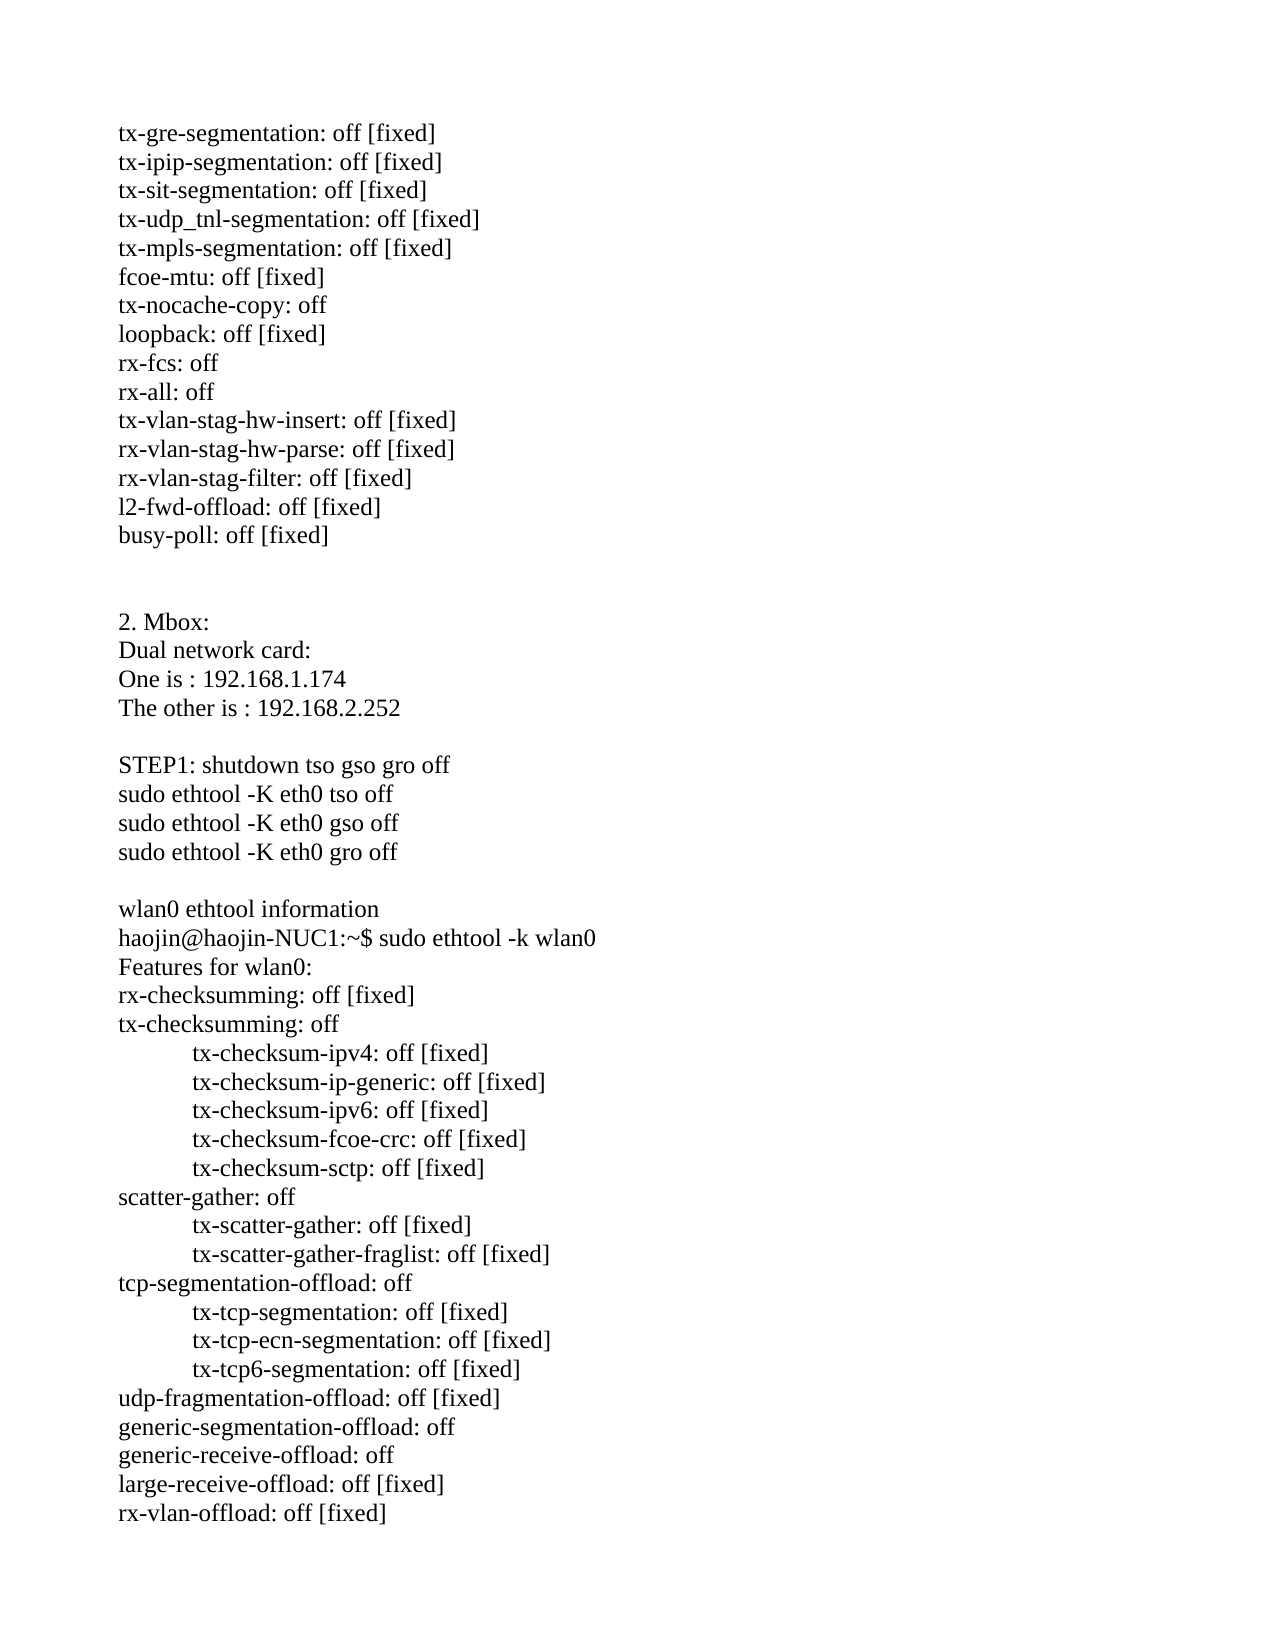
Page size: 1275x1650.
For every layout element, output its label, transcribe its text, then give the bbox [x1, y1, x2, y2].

text tx-checksumming: off [118, 1009, 1157, 1038]
text generic-segmentation-offload: off [118, 1412, 1157, 1441]
text rx-vlan-offload: off [fixed] [118, 1498, 1157, 1527]
text rx-checksumming: off [fixed] [118, 981, 1157, 1009]
text The other is : 192.168.2.252 [118, 693, 1157, 722]
text tx-sit-segmentation: off [fixed] [118, 176, 1157, 204]
text 2. Mbox: [118, 607, 1157, 636]
text tcp-segmentation-offload: off [118, 1268, 1157, 1297]
text Dual network card: [118, 636, 1157, 664]
text rx-fcs: off [118, 348, 1157, 377]
text udp-fragmentation-offload: off [fixed] [118, 1383, 1157, 1412]
text l2-fwd-offload: off [fixed] [118, 492, 1157, 521]
text rx-all: off [118, 377, 1157, 406]
text tx-mpls-segmentation: off [fixed] [118, 233, 1157, 262]
text large-receive-offload: off [fixed] [118, 1469, 1157, 1498]
text rx-vlan-stag-hw-parse: off [fixed] [118, 434, 1157, 463]
text generic-receive-offload: off [118, 1441, 1157, 1469]
text tx-checksum-sctp: off [fixed] [118, 1153, 1157, 1182]
text tx-checksum-ip-generic: off [fixed] [118, 1067, 1157, 1096]
text tx-scatter-gather-fraglist: off [fixed] [118, 1239, 1157, 1268]
text haojin@haojin-NUC1:~$ sudo ethtool -k wlan0 [118, 923, 1157, 952]
text tx-gre-segmentation: off [fixed] [118, 118, 1157, 147]
text wlan0 ethtool information [118, 894, 1157, 923]
text tx-scatter-gather: off [fixed] [118, 1211, 1157, 1239]
text STEP1: shutdown tso gso gro off [118, 751, 1157, 779]
text tx-tcp-ecn-segmentation: off [fixed] [118, 1326, 1157, 1354]
text tx-checksum-ipv4: off [fixed] [118, 1038, 1157, 1067]
text sudo ethtool -K eth0 gso off [118, 808, 1157, 837]
text tx-checksum-fcoe-crc: off [fixed] [118, 1124, 1157, 1153]
text sudo ethtool -K eth0 tso off [118, 779, 1157, 808]
text loopback: off [fixed] [118, 319, 1157, 348]
text scatter-gather: off [118, 1182, 1157, 1211]
text tx-vlan-stag-hw-insert: off [fixed] [118, 406, 1157, 434]
text tx-tcp6-segmentation: off [fixed] [118, 1354, 1157, 1383]
text One is : 192.168.1.174 [118, 664, 1157, 693]
text tx-nocache-copy: off [118, 291, 1157, 319]
text Features for wlan0: [118, 952, 1157, 981]
text busy-poll: off [fixed] [118, 521, 1157, 549]
text tx-udp_tnl-segmentation: off [fixed] [118, 204, 1157, 233]
text tx-ipip-segmentation: off [fixed] [118, 147, 1157, 176]
text fcoe-mtu: off [fixed] [118, 262, 1157, 291]
text tx-checksum-ipv6: off [fixed] [118, 1096, 1157, 1124]
text sudo ethtool -K eth0 gro off [118, 837, 1157, 866]
text tx-tcp-segmentation: off [fixed] [118, 1297, 1157, 1326]
text rx-vlan-stag-filter: off [fixed] [118, 463, 1157, 492]
